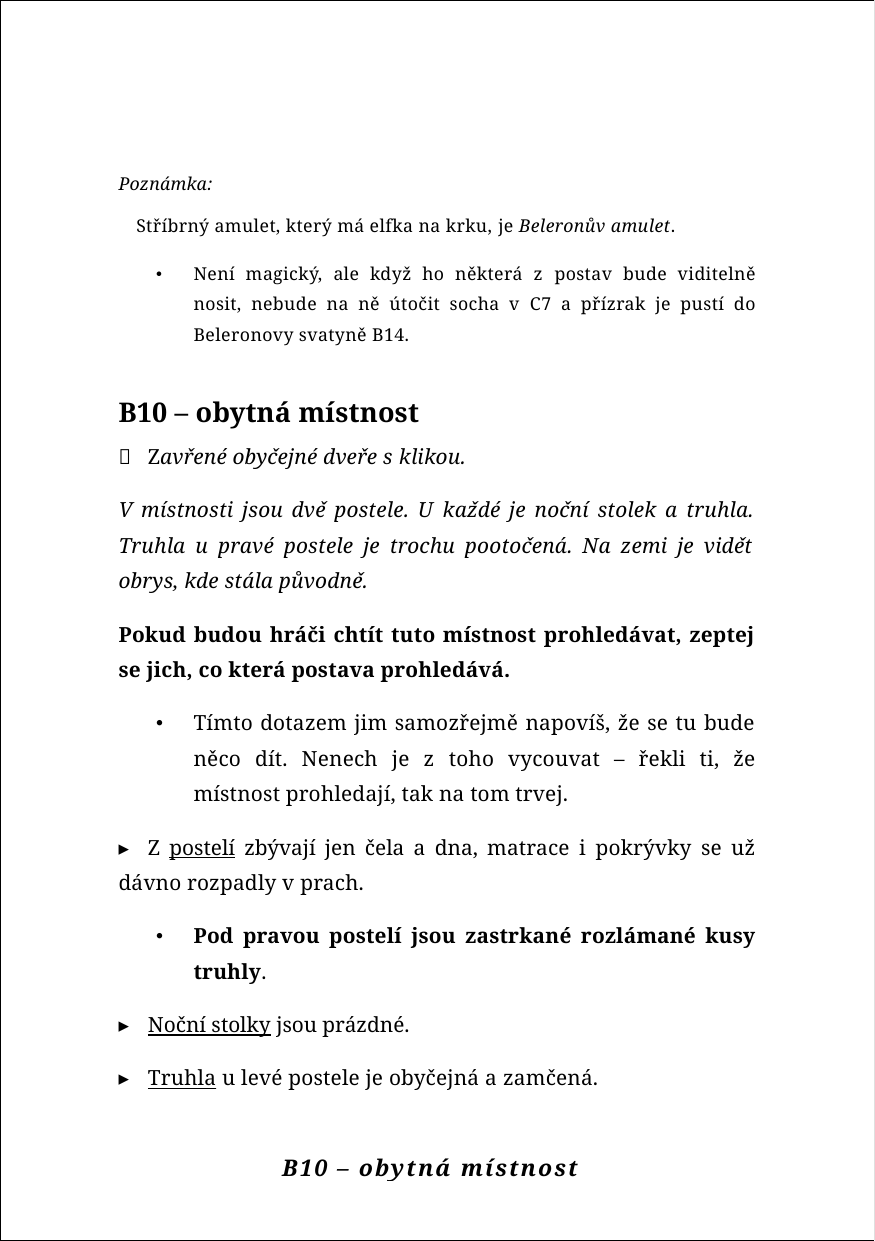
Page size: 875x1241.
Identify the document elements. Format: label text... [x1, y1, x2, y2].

subtitle B10 – obytná místnost [118, 394, 756, 431]
list Tímto dotazem jim samozřejmě napovíš, že se tu bude něco dít. Nenech je z⁠ toho vycouvat – řekli ti, že místnost prohledají, tak na tom trvej. [156, 708, 756, 808]
text Stříbrný amulet, který má elfka na krku, je Beleronův amulet. [136, 214, 756, 238]
text ▸ Noční stolky jsou prázdné. [118, 1010, 756, 1039]
text 🚪 Zavřené obyčejné dveře s⁠ klikou. [118, 442, 756, 471]
text ▸ Truhla u⁠ levé postele je obyčejná a⁠ zamčená. [118, 1063, 756, 1092]
text V⁠ místnosti jsou dvě postele. U⁠ každé je noční stolek a⁠ truhla. Truhla u⁠ pravé postele je trochu pootočená. Na zemi je vidět obrys, kde stála původně. [118, 496, 756, 595]
list Pod pravou postelí jsou zastrkané rozlámané kusy truhly. [156, 922, 756, 986]
text Poznámka: [118, 172, 756, 196]
text ▸ Z⁠ postelí zbývají jen čela a⁠ dna, matrace i⁠ pokrývky se už dávno rozpadly v⁠ prach. [118, 833, 756, 897]
text Pokud budou hráči chtít tuto místnost prohledávat, zeptej se jich, co která postava prohledává. [118, 620, 756, 684]
list Není magický, ale když ho některá z⁠ postav bude viditelně nosit, nebude na ně útočit socha v⁠ C7 a⁠ přízrak je pustí do Beleronovy svatyně B14. [156, 262, 756, 346]
